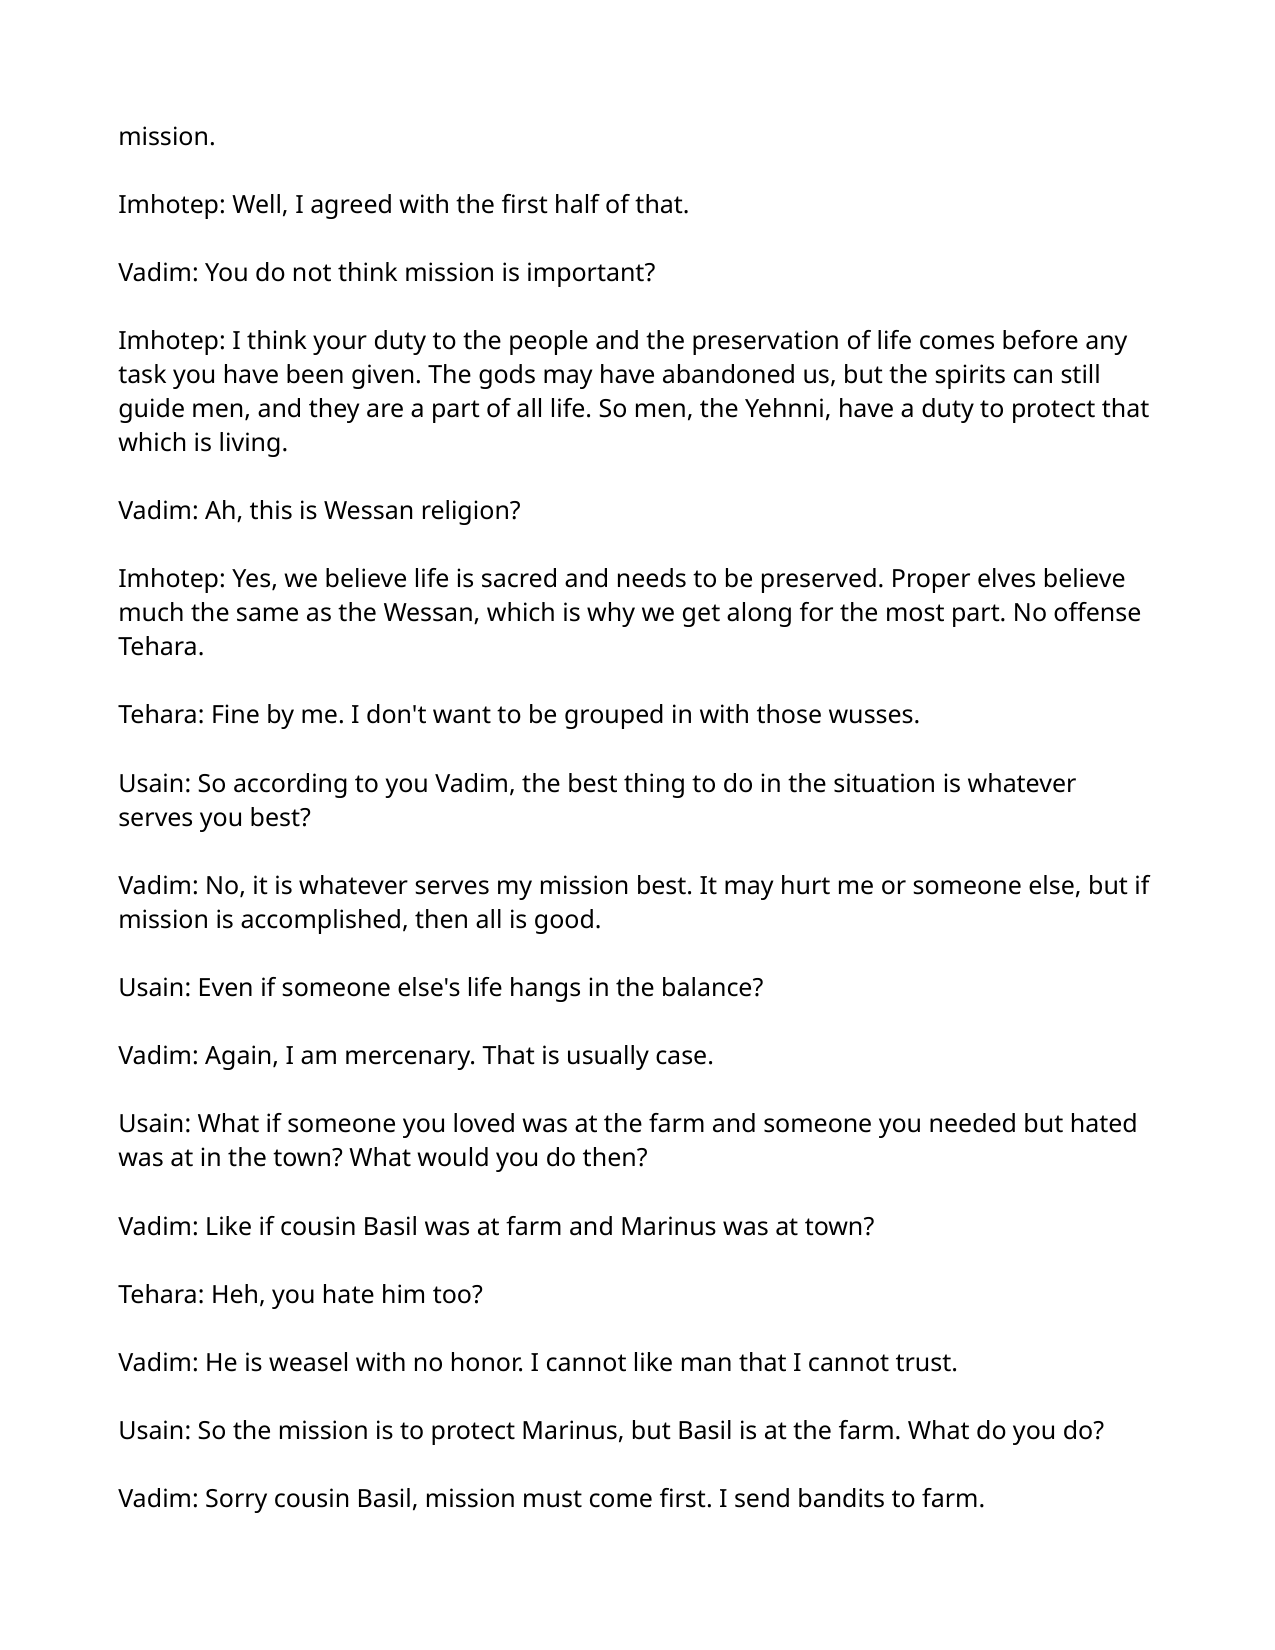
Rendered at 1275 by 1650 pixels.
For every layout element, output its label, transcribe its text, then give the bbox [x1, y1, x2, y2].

text Usain: So according to you Vadim, the best thing to do in the situation is whatever serves you best? [118, 765, 1157, 833]
text Vadim: No, it is whatever serves my mission best. It may hurt me or someone else, but if mission is accomplished, then all is good. [118, 867, 1157, 936]
text Usain: What if someone you loved was at the farm and someone you needed but hated was at in the town? What would you do then? [118, 1106, 1157, 1174]
text Vadim: He is weasel with no honor. I cannot like man that I cannot trust. [118, 1344, 1157, 1378]
text Vadim: Ah, this is Wessan religion? [118, 493, 1157, 527]
text Usain: So the mission is to protect Marinus, but Basil is at the farm. What do you do? [118, 1412, 1157, 1447]
text Vadim: Again, I am mercenary. That is usually case. [118, 1038, 1157, 1072]
text Vadim: Sorry cousin Basil, mission must come first. I send bandits to farm. [118, 1481, 1157, 1515]
text Tehara: Heh, you hate him too? [118, 1276, 1157, 1310]
text Tehara: Fine by me. I don't want to be grouped in with those wusses. [118, 697, 1157, 731]
text Vadim: You do not think mission is important? [118, 254, 1157, 288]
text mission. [118, 118, 1157, 152]
text Vadim: Like if cousin Basil was at farm and Marinus was at town? [118, 1208, 1157, 1242]
text Imhotep: Well, I agreed with the first half of that. [118, 186, 1157, 220]
text Imhotep: I think your duty to the people and the preservation of life comes before any task you have been given. The gods may have abandoned us, but the spirits can still guide men, and they are a part of all life. So men, the Yehnni, have a duty to protect that which is living. [118, 322, 1157, 459]
text Imhotep: Yes, we believe life is sacred and needs to be preserved. Proper elves believe much the same as the Wessan, which is why we get along for the most part. No offense Tehara. [118, 561, 1157, 663]
text Usain: Even if someone else's life hangs in the balance? [118, 970, 1157, 1004]
